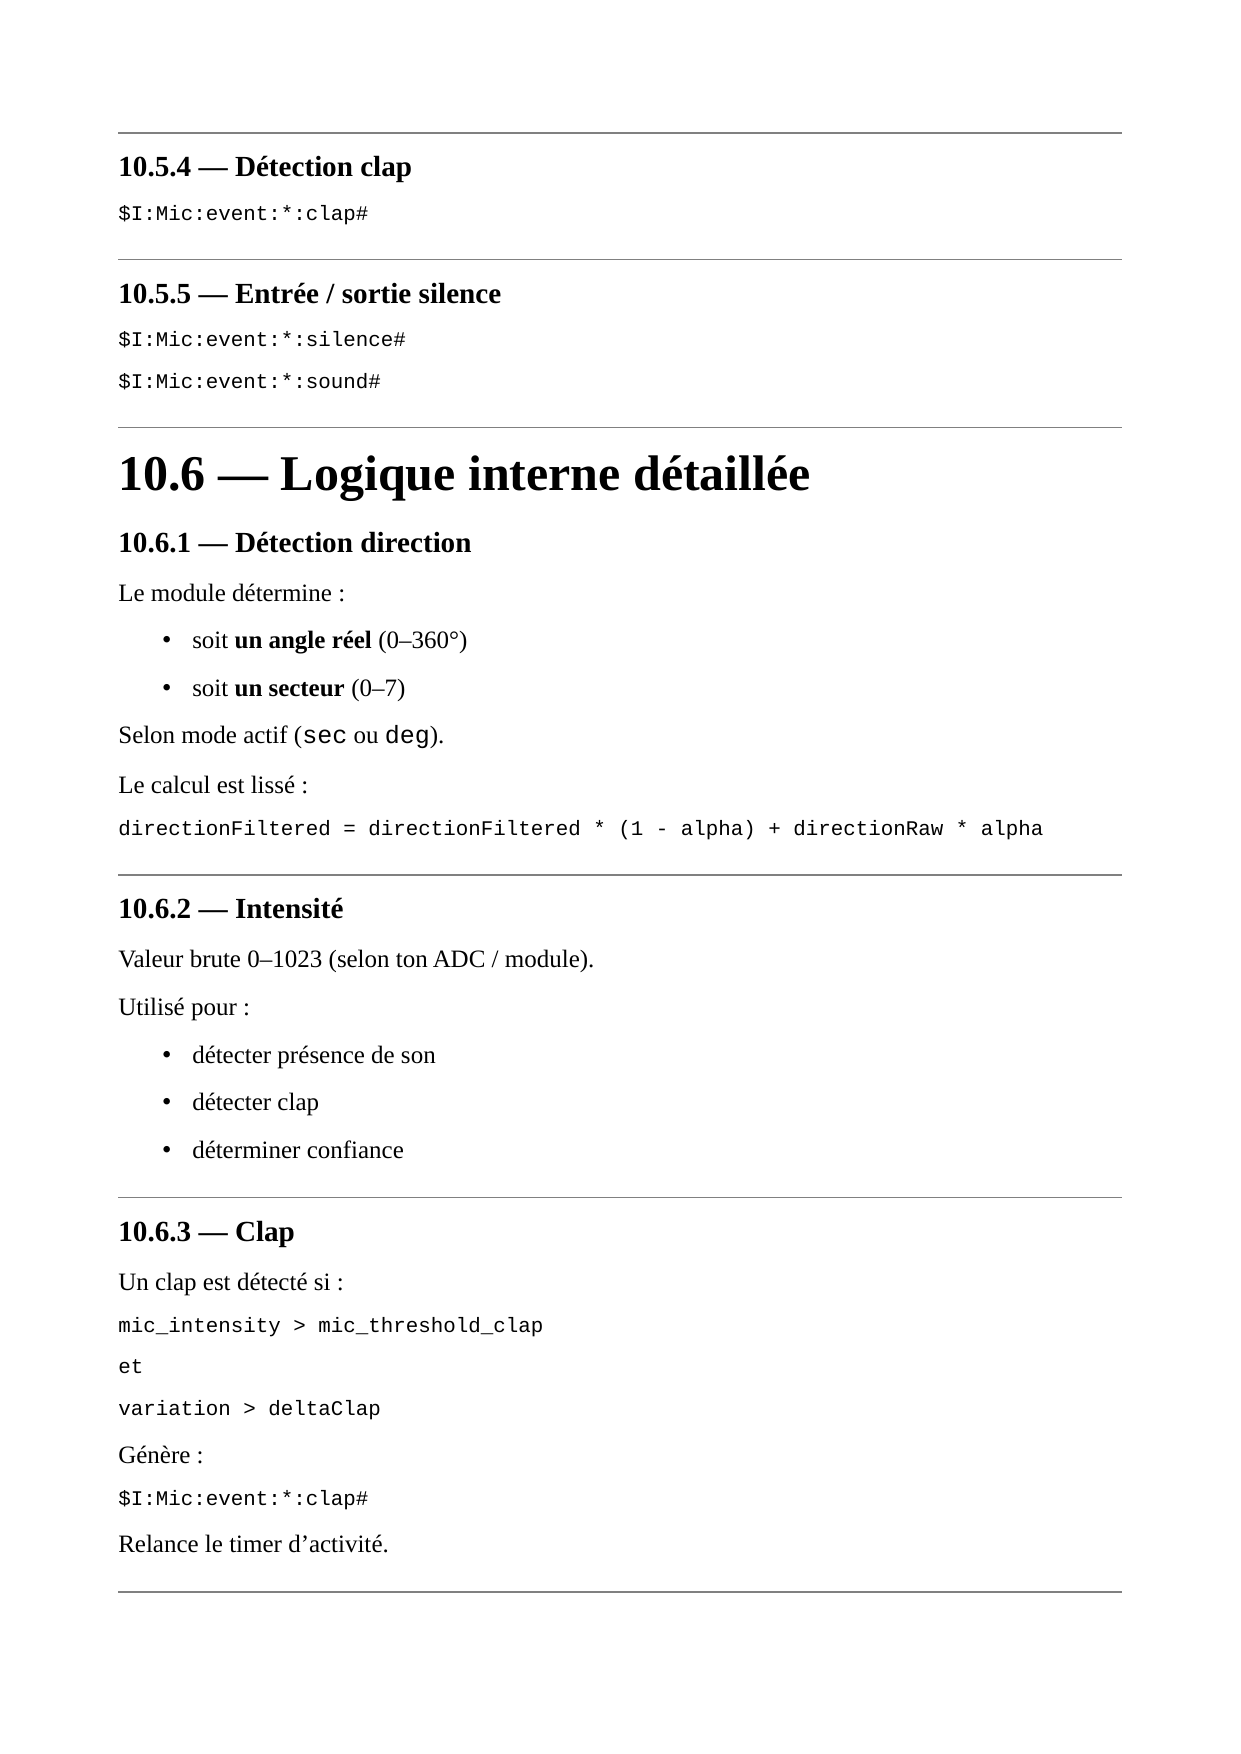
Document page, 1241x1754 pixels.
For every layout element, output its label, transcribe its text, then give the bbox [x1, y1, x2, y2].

subtitle 10.6 — Logique interne détaillée [118, 444, 1122, 502]
text Utilisé pour : [118, 992, 1122, 1021]
text directionFiltered = directionFiltered * (1 - alpha) + directionRaw * alpha [118, 818, 1122, 842]
text $I:Mic:event:*:sound# [118, 371, 1122, 394]
subtitle 10.6.1 — Détection direction [118, 525, 1122, 558]
text Valeur brute 0–1023 (selon ton ADC / module). [118, 944, 1122, 973]
list soit un angle réel (0–360°) [162, 625, 1122, 654]
text Le calcul est lissé : [118, 771, 1122, 799]
subtitle 10.6.3 — Clap [118, 1214, 1122, 1248]
text Relance le timer d’activité. [118, 1529, 1122, 1558]
text $I:Mic:event:*:silence# [118, 329, 1122, 353]
text et [118, 1357, 1122, 1380]
text mic_intensity > mic_threshold_clap [118, 1315, 1122, 1338]
subtitle 10.5.4 — Détection clap [118, 149, 1122, 183]
text variation > deltaClap [118, 1398, 1122, 1422]
list détecter clap [162, 1087, 1122, 1116]
text Selon mode actif (sec ou deg). [118, 721, 1122, 751]
list soit un secteur (0–7) [162, 673, 1122, 702]
text $I:Mic:event:*:clap# [118, 203, 1122, 226]
text Un clap est détecté si : [118, 1267, 1122, 1296]
text Le module détermine : [118, 578, 1122, 607]
text $I:Mic:event:*:clap# [118, 1488, 1122, 1511]
subtitle 10.6.2 — Intensité [118, 891, 1122, 925]
text Génère : [118, 1440, 1122, 1469]
list détecter présence de son [162, 1040, 1122, 1068]
subtitle 10.5.5 — Entrée / sortie silence [118, 276, 1122, 309]
list déterminer confiance [162, 1135, 1122, 1164]
